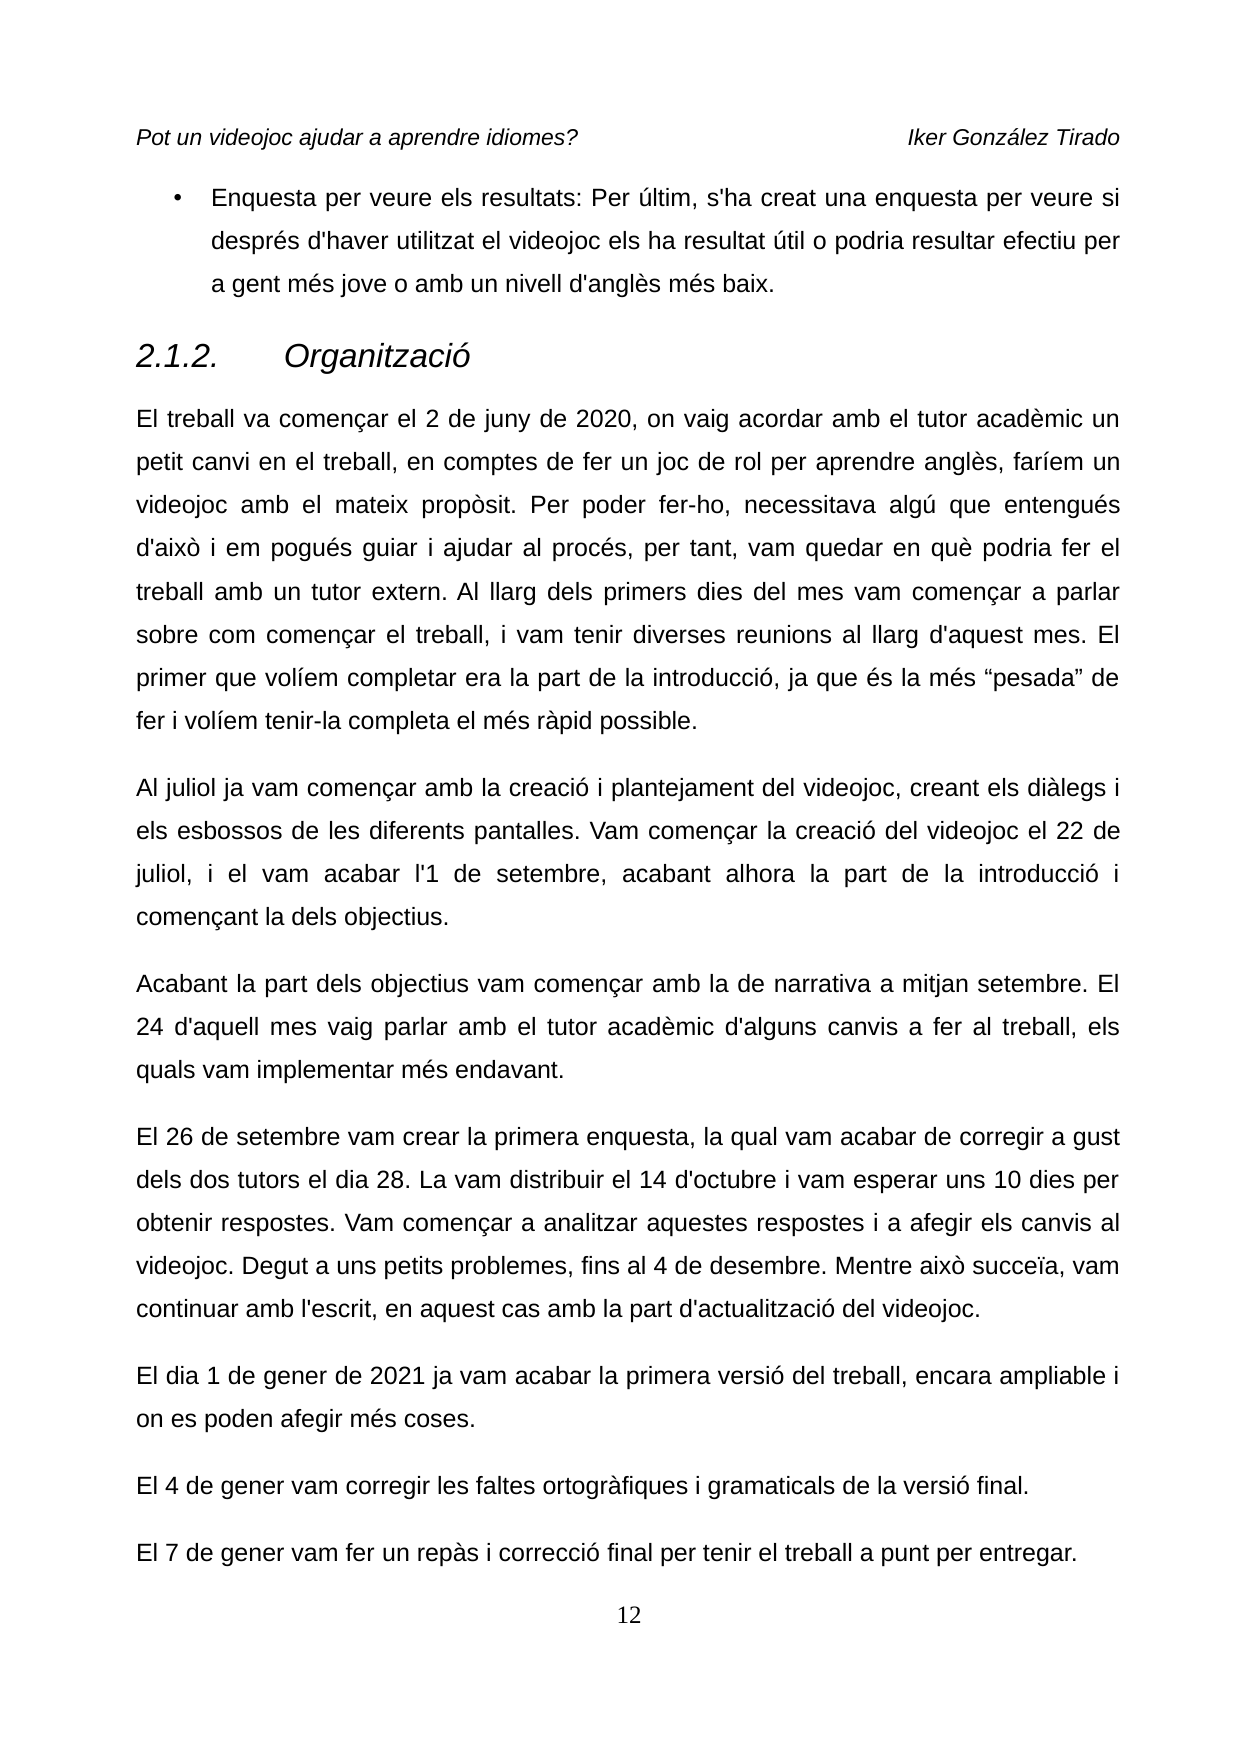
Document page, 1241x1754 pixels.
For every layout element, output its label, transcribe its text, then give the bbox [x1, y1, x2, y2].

text El 7 de gener vam fer un repàs i correcció final per tenir el treball a punt per entregar. [136, 1538, 1122, 1567]
subtitle Organització [136, 336, 1122, 374]
text El 26 de setembre vam crear la primera enquesta, la qual vam acabar de corregir a gust dels dos tutors el dia 28. La vam distribuir el 14 d'octubre i vam esperar uns 10 dies per obtenir respostes. Vam començar a analitzar aquestes respostes i a afegir els canvis al videojoc. Degut a uns petits problemes, fins al 4 de desembre. Mentre això succeïa, vam continuar amb l'escrit, en aquest cas amb la part d'actualització del videojoc. [136, 1122, 1122, 1323]
text El treball va començar el 2 de juny de 2020, on vaig acordar amb el tutor acadèmic un petit canvi en el treball, en comptes de fer un joc de rol per aprendre anglès, faríem un videojoc amb el mateix propòsit. Per poder fer-ho, necessitava algú que entengués d'això i em pogués guiar i ajudar al procés, per tant, vam quedar en què podria fer el treball amb un tutor extern. Al llarg dels primers dies del mes vam començar a parlar sobre com començar el treball, i vam tenir diverses reunions al llarg d'aquest mes. El primer que volíem completar era la part de la introducció, ja que és la més “pesada” de fer i volíem tenir-la completa el més ràpid possible. [136, 404, 1122, 735]
text Acabant la part dels objectius vam començar amb la de narrativa a mitjan setembre. El 24 d'aquell mes vaig parlar amb el tutor acadèmic d'alguns canvis a fer al treball, els quals vam implementar més endavant. [136, 969, 1122, 1084]
list Enquesta per veure els resultats: Per últim, s'ha creat una enquesta per veure si després d'haver utilitzat el videojoc els ha resultat útil o podria resultar efectiu per a gent més jove o amb un nivell d'anglès més baix. [173, 183, 1122, 298]
text El dia 1 de gener de 2021 ja vam acabar la primera versió del treball, encara ampliable i on es poden afegir més coses. [136, 1361, 1122, 1433]
text Al juliol ja vam començar amb la creació i plantejament del videojoc, creant els diàlegs i els esbossos de les diferents pantalles. Vam començar la creació del videojoc el 22 de juliol, i el vam acabar l'1 de setembre, acabant alhora la part de la introducció i començant la dels objectius. [136, 773, 1122, 931]
text El 4 de gener vam corregir les faltes ortogràfiques i gramaticals de la versió final. [136, 1471, 1122, 1500]
